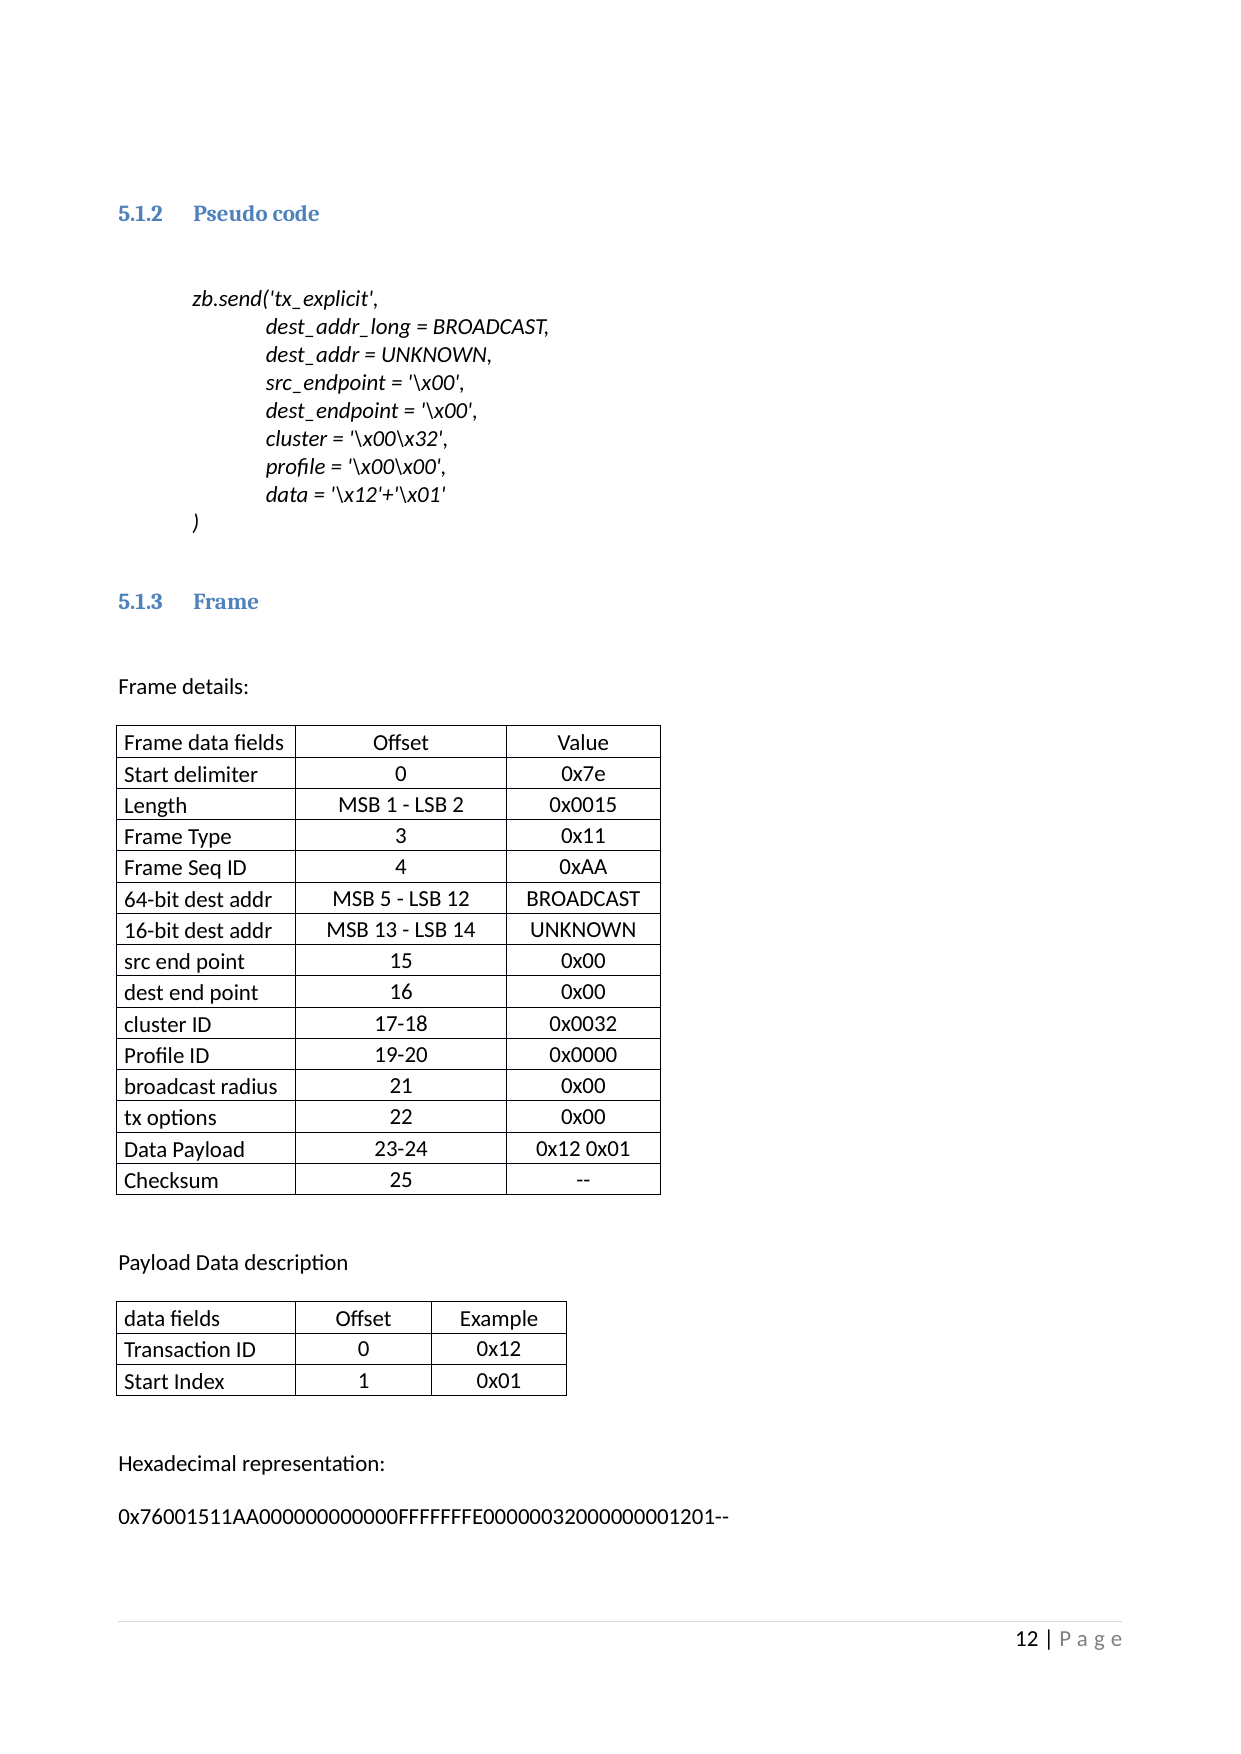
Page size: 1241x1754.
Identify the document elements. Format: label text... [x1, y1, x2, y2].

text profile = '\x00\x00', [192, 452, 1122, 480]
table_cell 0x0000 [507, 1039, 660, 1069]
table_cell 23-24 [296, 1133, 506, 1163]
table_cell 25 [296, 1164, 506, 1194]
table_cell 0x0032 [507, 1008, 660, 1038]
table_cell tx options [117, 1101, 295, 1132]
text 0x76001511AA000000000000FFFFFFFE00000032000000001201-- [118, 1502, 1122, 1530]
table_cell MSB 13 - LSB 14 [296, 914, 506, 944]
text Hexadecimal representation: [118, 1449, 1122, 1477]
table_cell 0x01 [432, 1365, 566, 1395]
table_header data fields [117, 1302, 295, 1332]
table_cell Transaction ID [117, 1334, 295, 1364]
table_cell 0xAA [507, 851, 660, 882]
subtitle Pseudo code [118, 201, 1122, 227]
table_cell 16 [296, 976, 506, 1007]
text dest_endpoint = '\x00', [192, 396, 1122, 424]
text data = '\x12'+'\x01' [192, 480, 1122, 508]
table_cell 19-20 [296, 1039, 506, 1069]
table_cell 64-bit dest addr [117, 883, 295, 913]
table_cell Start delimiter [117, 758, 295, 788]
table_header Frame data fields [117, 726, 295, 757]
table_header Offset [296, 1302, 431, 1332]
table_header Value [507, 726, 660, 757]
table_header Offset [296, 726, 506, 757]
text dest_addr_long = BROADCAST, [192, 312, 1122, 340]
text Frame details: [118, 672, 1122, 700]
table_cell 0x11 [507, 820, 660, 850]
table_cell 0x12 0x01 [507, 1133, 660, 1163]
table_cell src end point [117, 945, 295, 975]
table_cell 17-18 [296, 1008, 506, 1038]
table_cell 0x00 [507, 976, 660, 1007]
table_cell Data Payload [117, 1133, 295, 1163]
table_cell Start Index [117, 1365, 295, 1395]
table_cell 0 [296, 1334, 431, 1364]
table_cell MSB 1 - LSB 2 [296, 789, 506, 819]
table_cell UNKNOWN [507, 914, 660, 944]
text src_endpoint = '\x00', [192, 368, 1122, 396]
table_cell 15 [296, 945, 506, 975]
table_cell 22 [296, 1101, 506, 1132]
text zb.send('tx_explicit', [192, 284, 1122, 312]
subtitle Frame [118, 589, 1122, 615]
table_cell 0x12 [432, 1334, 566, 1364]
table_cell 0 [296, 758, 506, 788]
text ) [192, 508, 1122, 536]
table_cell broadcast radius [117, 1070, 295, 1100]
table_cell -- [507, 1164, 660, 1194]
table_cell Length [117, 789, 295, 819]
table_cell 0x00 [507, 945, 660, 975]
table_cell 4 [296, 851, 506, 882]
table_cell 3 [296, 820, 506, 850]
table_cell Frame Seq ID [117, 851, 295, 882]
table_cell 0x0015 [507, 789, 660, 819]
table_cell 21 [296, 1070, 506, 1100]
table_cell MSB 5 - LSB 12 [296, 883, 506, 913]
table_cell Checksum [117, 1164, 295, 1194]
text Payload Data description [118, 1248, 1122, 1276]
table_cell 1 [296, 1365, 431, 1395]
table_cell cluster ID [117, 1008, 295, 1038]
text cluster = '\x00\x32', [192, 424, 1122, 452]
table_cell 0x7e [507, 758, 660, 788]
text dest_addr = UNKNOWN, [192, 340, 1122, 368]
table_cell Profile ID [117, 1039, 295, 1069]
table_header Example [432, 1302, 566, 1332]
table_cell 0x00 [507, 1101, 660, 1132]
table_cell BROADCAST [507, 883, 660, 913]
table_cell dest end point [117, 976, 295, 1007]
table_cell 0x00 [507, 1070, 660, 1100]
table_cell 16-bit dest addr [117, 914, 295, 944]
table_cell Frame Type [117, 820, 295, 850]
